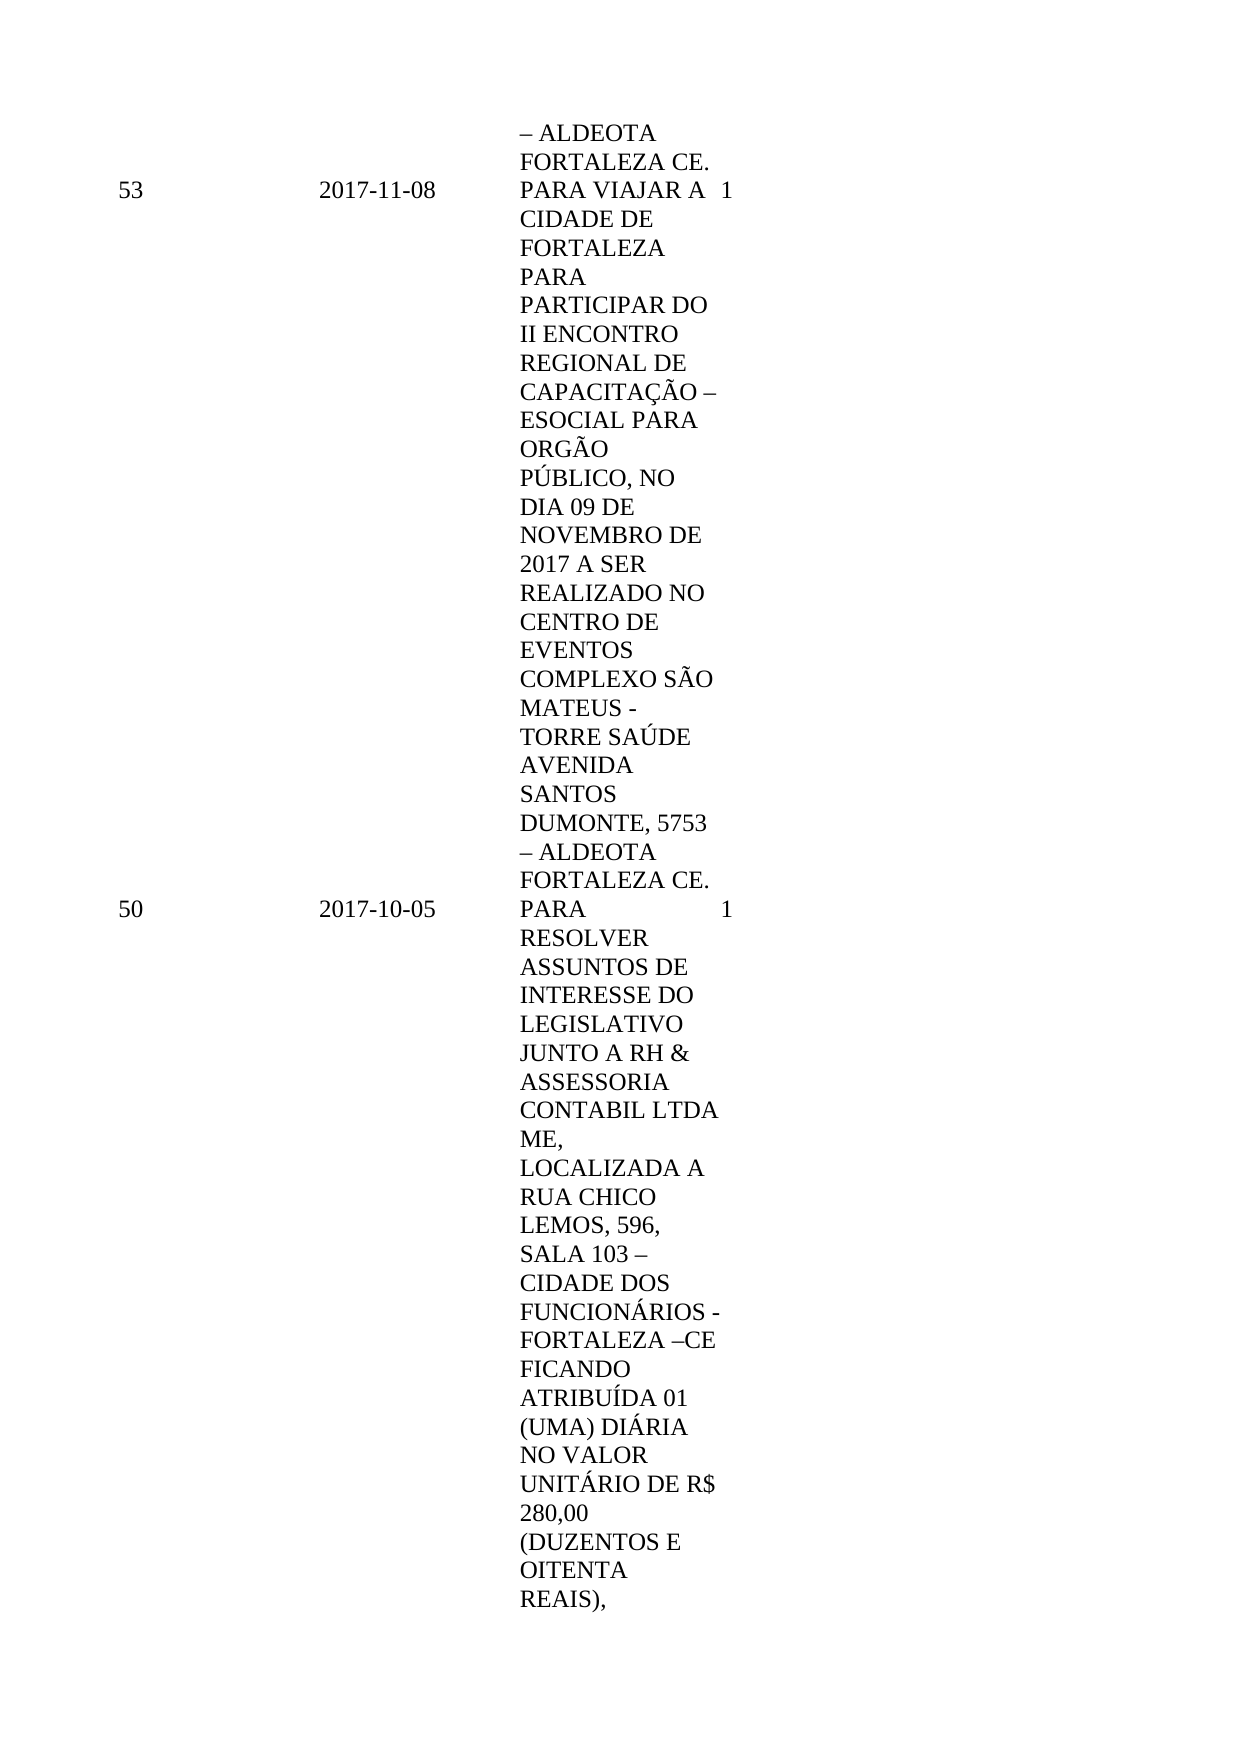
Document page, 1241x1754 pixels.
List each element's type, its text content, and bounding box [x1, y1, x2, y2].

table_cell [921, 118, 1122, 176]
table_cell [720, 118, 921, 176]
table_cell [319, 118, 519, 176]
table_cell [921, 894, 1122, 1613]
table_cell 1 [720, 176, 921, 894]
table_cell 2017-11-08 [319, 176, 519, 894]
table_cell PARA VIAJAR A CIDADE DE FORTALEZA PARA PARTICIPAR DO II ENCONTRO REGIONAL DE CAPACITAÇÃO – ESOCIAL PARA ORGÃO PÚBLICO, NO DIA 09 DE NOVEMBRO DE 2017 A SER REALIZADO NO CENTRO DE EVENTOS COMPLEXO SÃO MATEUS - TORRE SAÚDE AVENIDA SANTOS DUMONTE, 5753 – ALDEOTA FORTALEZA CE. [520, 176, 720, 894]
table_cell [118, 118, 319, 176]
table_cell 2017-10-05 [319, 894, 519, 1613]
table_cell 1 [720, 894, 921, 1613]
table_cell – ALDEOTA FORTALEZA CE. [520, 118, 720, 176]
table_cell 53 [118, 176, 319, 894]
table_cell 50 [118, 894, 319, 1613]
table_cell PARA RESOLVER ASSUNTOS DE INTERESSE DO LEGISLATIVO JUNTO A RH & ASSESSORIA CONTABIL LTDA ME, LOCALIZADA A RUA CHICO LEMOS, 596, SALA 103 – CIDADE DOS FUNCIONÁRIOS - FORTALEZA –CE FICANDO ATRIBUÍDA 01 (UMA) DIÁRIA NO VALOR UNITÁRIO DE R$ 280,00 (DUZENTOS E OITENTA REAIS), [520, 894, 720, 1613]
table_cell [921, 176, 1122, 894]
